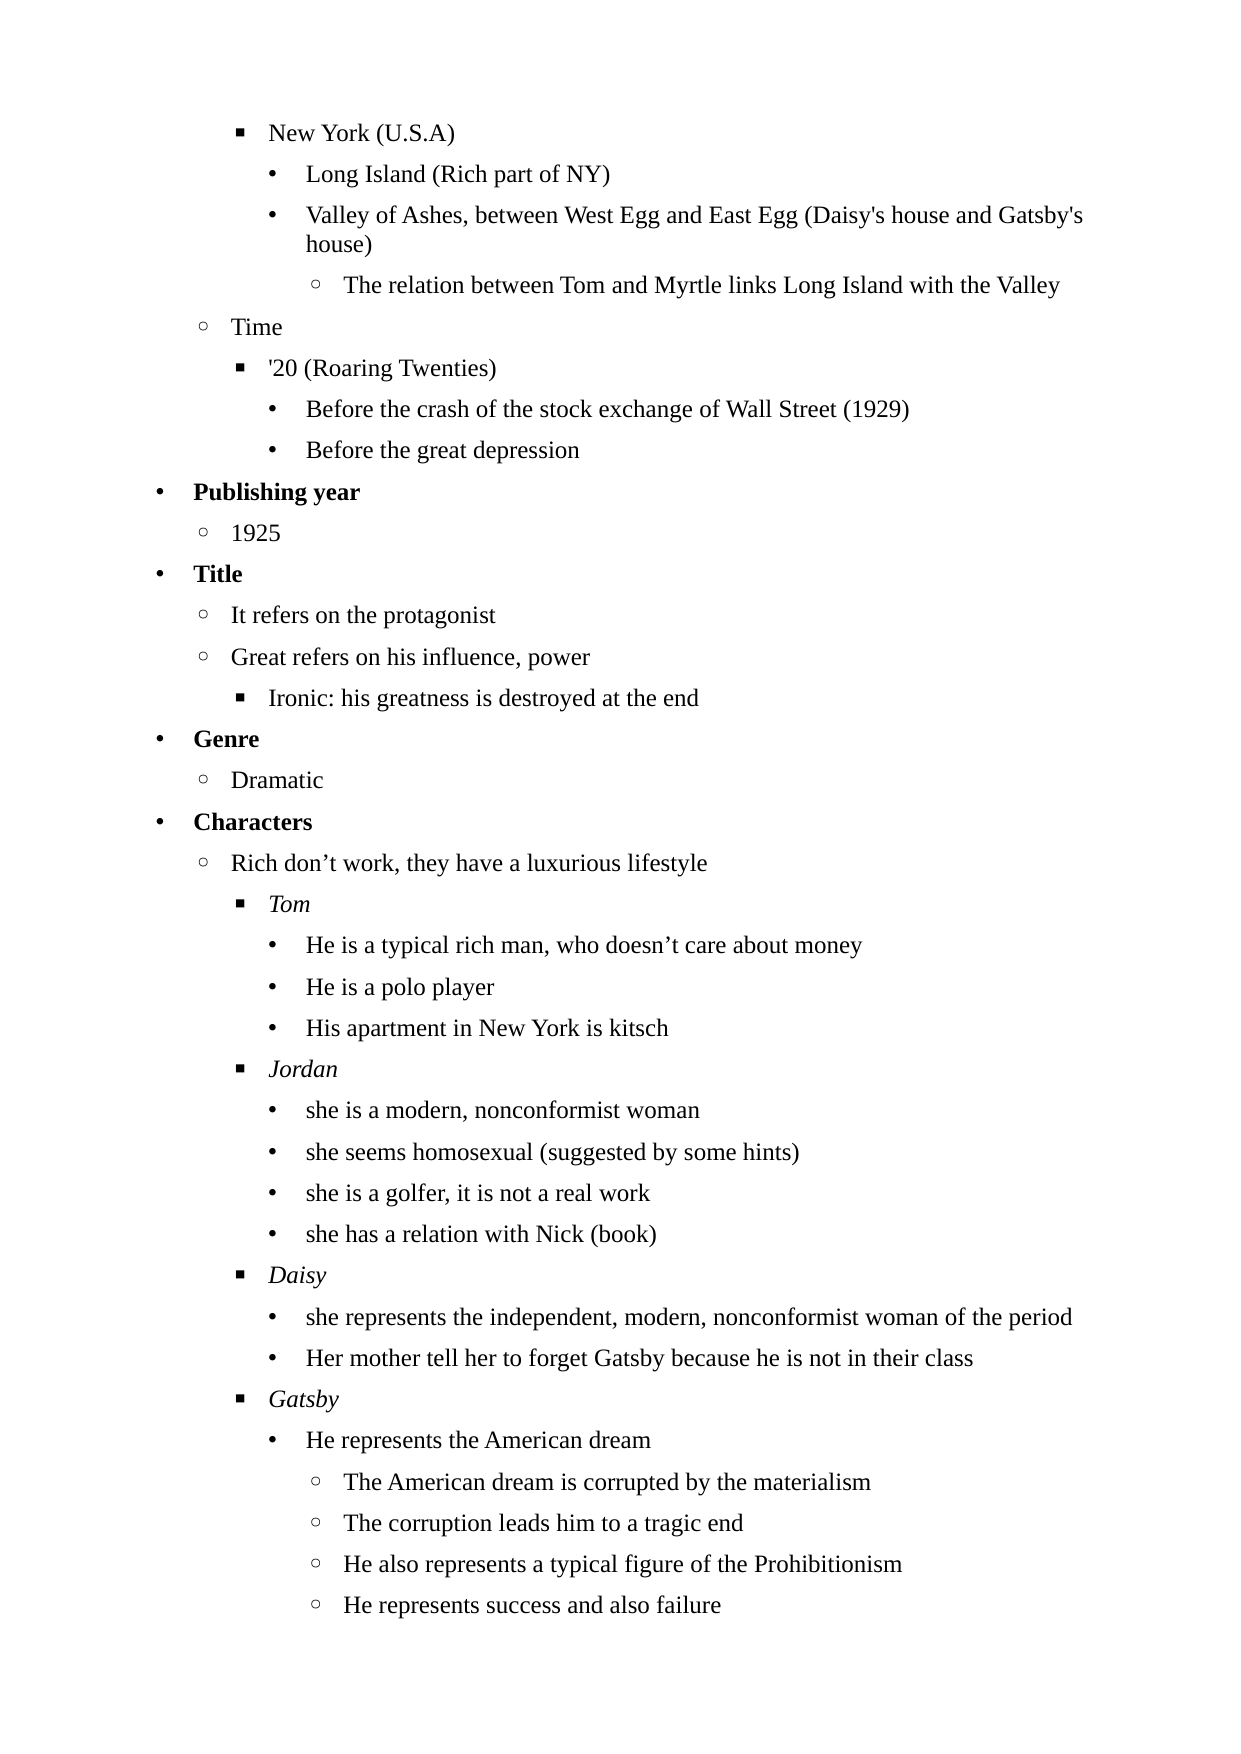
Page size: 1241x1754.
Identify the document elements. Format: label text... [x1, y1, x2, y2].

list Dramatic [193, 766, 1122, 794]
list Characters [156, 807, 1122, 836]
list New York (U.S.A) [231, 118, 1122, 147]
list Genre [156, 724, 1122, 753]
list Title [156, 559, 1122, 588]
list The relation between Tom and Myrtle links Long Island with the Valley [306, 271, 1122, 299]
list Her mother tell her to forget Gatsby because he is not in their class [268, 1343, 1122, 1372]
list Publishing year [156, 477, 1122, 506]
list He represents success and also failure [306, 1591, 1122, 1619]
list '20 (Roaring Twenties) [231, 353, 1122, 382]
list Ironic: his greatness is destroyed at the end [231, 683, 1122, 712]
list He is a typical rich man, who doesn’t care about money [268, 931, 1122, 959]
list He is a polo player [268, 972, 1122, 1001]
list The American dream is corrupted by the materialism [306, 1467, 1122, 1496]
list 1925 [193, 518, 1122, 547]
list she is a golfer, it is not a real work [268, 1178, 1122, 1207]
list Before the great depression [268, 436, 1122, 464]
list His apartment in New York is kitsch [268, 1013, 1122, 1042]
list Great refers on his influence, power [193, 642, 1122, 671]
list Jordan [231, 1054, 1122, 1083]
list It refers on the protagonist [193, 601, 1122, 629]
list she has a relation with Nick (book) [268, 1219, 1122, 1248]
list He represents the American dream [268, 1426, 1122, 1454]
list she is a modern, nonconformist woman [268, 1096, 1122, 1124]
list Gatsby [231, 1384, 1122, 1413]
list Rich don’t work, they have a luxurious lifestyle [193, 848, 1122, 877]
list Time [193, 312, 1122, 341]
list The corruption leads him to a tragic end [306, 1508, 1122, 1537]
list she represents the independent, modern, nonconformist woman of the period [268, 1302, 1122, 1331]
list Long Island (Rich part of NY) [268, 159, 1122, 188]
list He also represents a typical figure of the Prohibitionism [306, 1549, 1122, 1578]
list Before the crash of the stock exchange of Wall Street (1929) [268, 394, 1122, 423]
list Tom [231, 889, 1122, 918]
list Daisy [231, 1261, 1122, 1289]
list Valley of Ashes, between West Egg and East Egg (Daisy's house and Gatsby's house) [268, 201, 1122, 258]
list she seems homosexual (suggested by some hints) [268, 1137, 1122, 1166]
